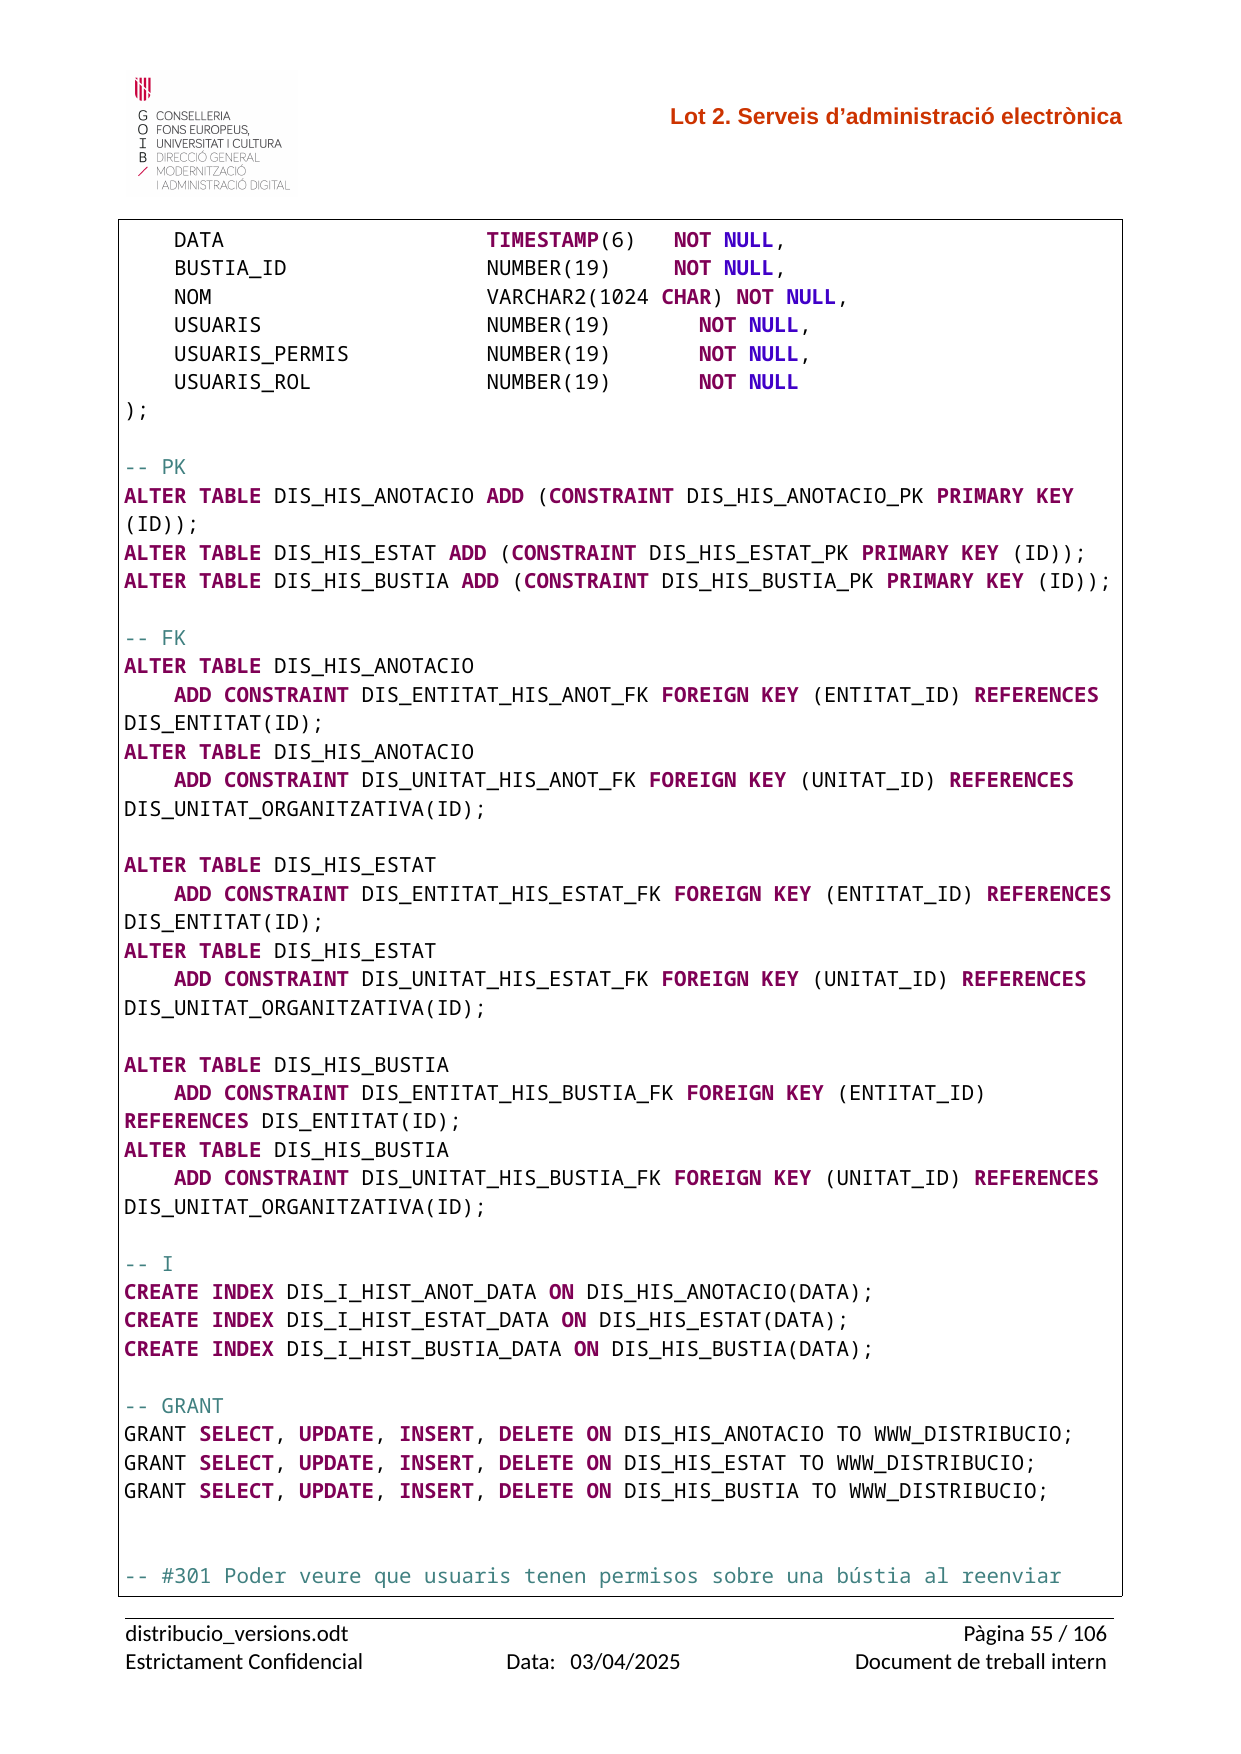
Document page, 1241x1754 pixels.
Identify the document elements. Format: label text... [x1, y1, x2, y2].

table_header DATA TIMESTAMP(6) NOT NULL, BUSTIA_ID NUMBER(19) NOT NULL, NOM VARCHAR2(1024 CHAR) NOT NULL, USUARIS NUMBER(19) NOT NULL, USUARIS_PERMIS NUMBER(19) NOT NULL, USUARIS_ROL NUMBER(19) NOT NULL ); -- PK ALTER TABLE DIS_HIS_ANOTACIO ADD (CONSTRAINT DIS_HIS_ANOTACIO_PK PRIMARY KEY (ID)); ALTER TABLE DIS_HIS_ESTAT ADD (CONSTRAINT DIS_HIS_ESTAT_PK PRIMARY KEY (ID)); ALTER TABLE DIS_HIS_BUSTIA ADD (CONSTRAINT DIS_HIS_BUSTIA_PK PRIMARY KEY (ID)); -- FK ALTER TABLE DIS_HIS_ANOTACIO ADD CONSTRAINT DIS_ENTITAT_HIS_ANOT_FK FOREIGN KEY (ENTITAT_ID) REFERENCES DIS_ENTITAT(ID); ALTER TABLE DIS_HIS_ANOTACIO ADD CONSTRAINT DIS_UNITAT_HIS_ANOT_FK FOREIGN KEY (UNITAT_ID) REFERENCES DIS_UNITAT_ORGANITZATIVA(ID); ALTER TABLE DIS_HIS_ESTAT ADD CONSTRAINT DIS_ENTITAT_HIS_ESTAT_FK FOREIGN KEY (ENTITAT_ID) REFERENCES DIS_ENTITAT(ID); ALTER TABLE DIS_HIS_ESTAT ADD CONSTRAINT DIS_UNITAT_HIS_ESTAT_FK FOREIGN KEY (UNITAT_ID) REFERENCES DIS_UNITAT_ORGANITZATIVA(ID); ALTER TABLE DIS_HIS_BUSTIA ADD CONSTRAINT DIS_ENTITAT_HIS_BUSTIA_FK FOREIGN KEY (ENTITAT_ID) REFERENCES DIS_ENTITAT(ID); ALTER TABLE DIS_HIS_BUSTIA ADD CONSTRAINT DIS_UNITAT_HIS_BUSTIA_FK FOREIGN KEY (UNITAT_ID) REFERENCES DIS_UNITAT_ORGANITZATIVA(ID); -- I CREATE INDEX DIS_I_HIST_ANOT_DATA ON DIS_HIS_ANOTACIO(DATA); CREATE INDEX DIS_I_HIST_ESTAT_DATA ON DIS_HIS_ESTAT(DATA); CREATE INDEX DIS_I_HIST_BUSTIA_DATA ON DIS_HIS_BUSTIA(DATA); -- GRANT GRANT SELECT, UPDATE, INSERT, DELETE ON DIS_HIS_ANOTACIO TO WWW_DISTRIBUCIO; GRANT SELECT, UPDATE, INSERT, DELETE ON DIS_HIS_ESTAT TO WWW_DISTRIBUCIO; GRANT SELECT, UPDATE, INSERT, DELETE ON DIS_HIS_BUSTIA TO WWW_DISTRIBUCIO; -- #301 Poder veure que usuaris tenen permisos sobre una bústia al reenviar [119, 220, 1122, 1596]
picture [126, 70, 299, 197]
